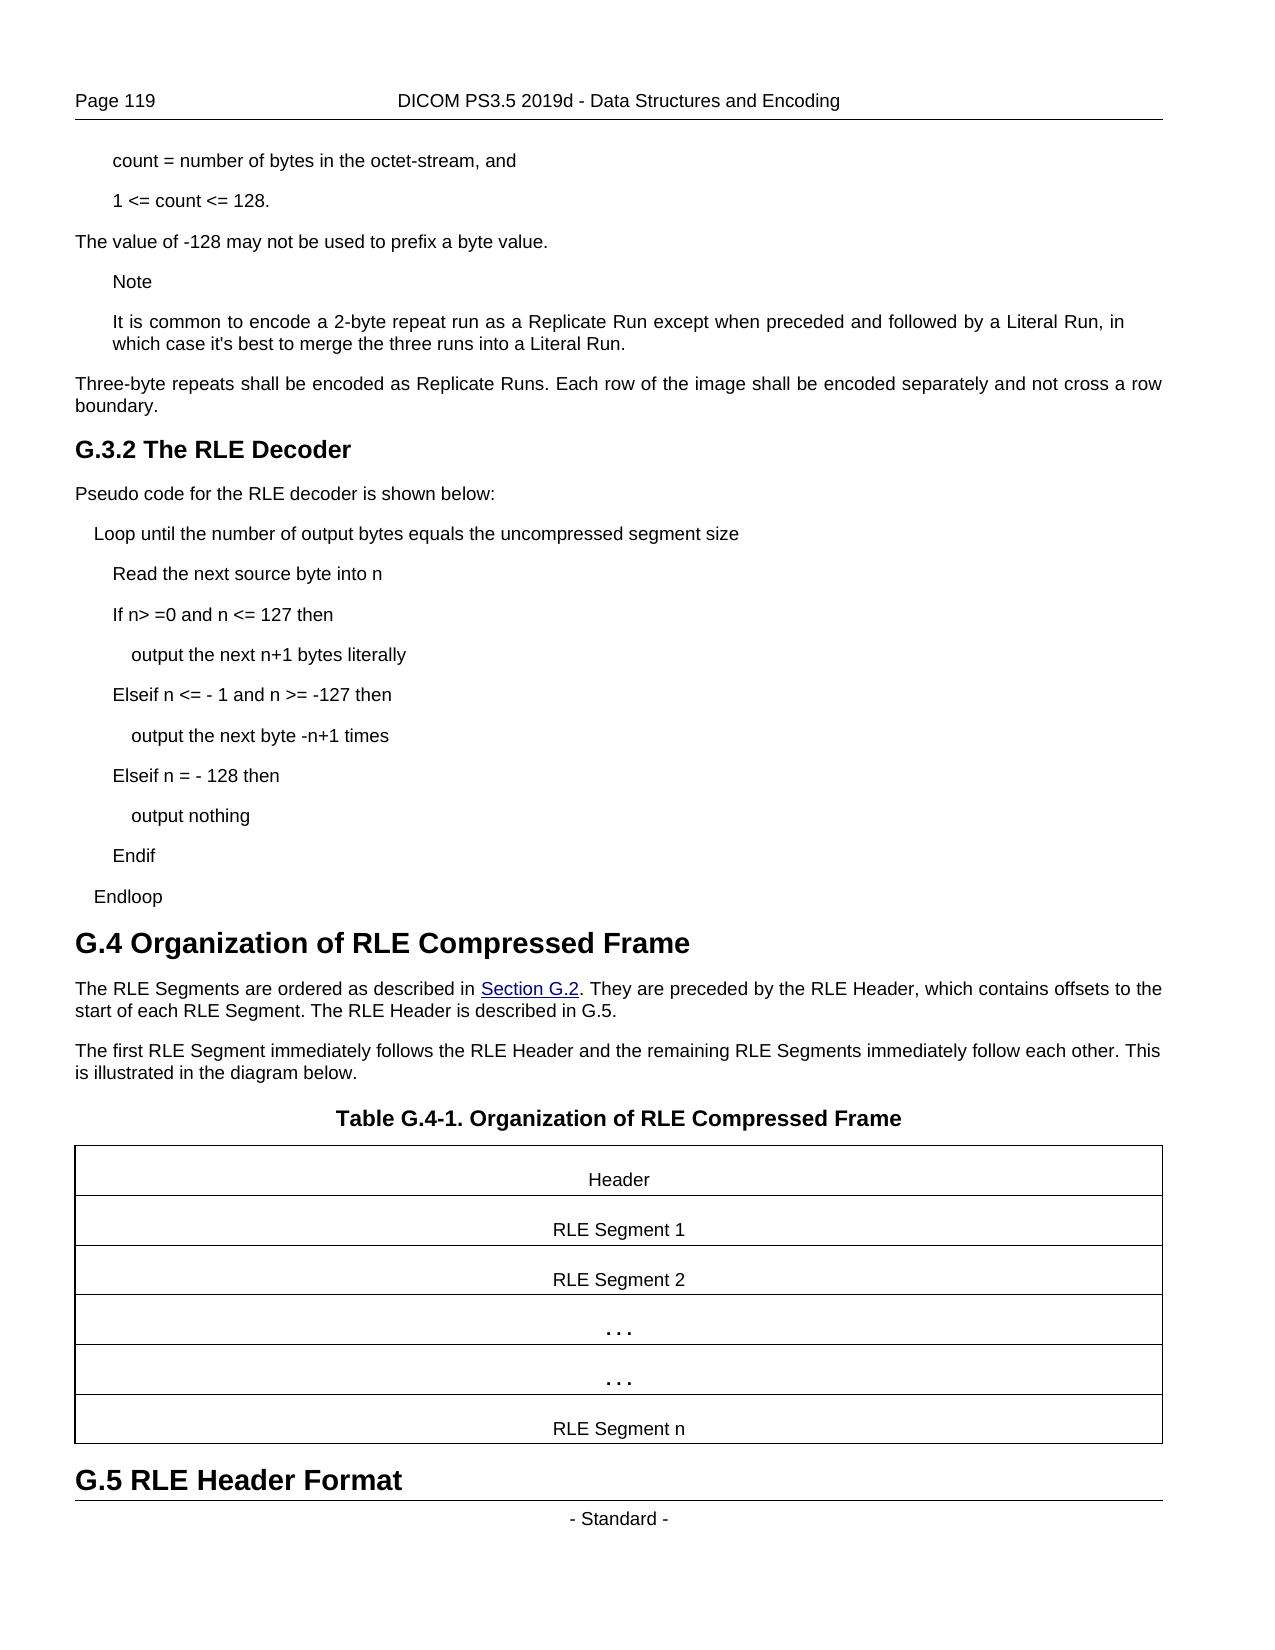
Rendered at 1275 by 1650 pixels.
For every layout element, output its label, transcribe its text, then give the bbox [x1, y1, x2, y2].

table_cell RLE Segment 2 [76, 1246, 1162, 1294]
text The first RLE Segment immediately follows the RLE Header and the remaining RLE Segments immediately follow each other. This is illustrated in the diagram below. [75, 1040, 1162, 1083]
text Table G.4-1. Organization of RLE Compressed Frame [75, 1106, 1162, 1132]
table_cell . . . [76, 1345, 1162, 1393]
text G.4 Organization of RLE Compressed Frame [75, 926, 1162, 959]
text Loop until the number of output bytes equals the uncompressed segment size [94, 523, 1162, 544]
table_cell RLE Segment n [76, 1395, 1162, 1443]
text The value of -128 may not be used to prefix a byte value. [75, 231, 1162, 252]
table_cell . . . [76, 1295, 1162, 1344]
text G.5 RLE Header Format [75, 1463, 1162, 1497]
text G.3.2 The RLE Decoder [75, 435, 1162, 464]
text Elseif n = - 128 then [112, 765, 1162, 786]
text count = number of bytes in the octet-stream, and [112, 150, 1162, 172]
text Endif [112, 845, 1162, 867]
text Three-byte repeats shall be encoded as Replicate Runs. Each row of the image shall be encoded separately and not cross a row boundary. [75, 373, 1162, 416]
text The RLE Segments are ordered as described in Section G.2. They are preceded by the RLE Header, which contains offsets to the start of each RLE Segment. The RLE Header is described in G.5. [75, 978, 1162, 1021]
text 1 <= count <= 128. [112, 190, 1162, 212]
text output the next n+1 bytes literally [131, 644, 1162, 665]
text output the next byte -n+1 times [131, 724, 1162, 746]
table_header Header [76, 1146, 1162, 1195]
text Pseudo code for the RLE decoder is shown below: [75, 482, 1162, 504]
text output nothing [131, 805, 1162, 827]
text Read the next source byte into n [112, 563, 1162, 585]
text Elseif n <= - 1 and n >= -127 then [112, 684, 1162, 706]
text Note [112, 271, 1125, 292]
text It is common to encode a 2-byte repeat run as a Replicate Run except when preceded and followed by a Literal Run, in which case it's best to merge the three runs into a Literal Run. [112, 311, 1125, 354]
table_cell RLE Segment 1 [76, 1196, 1162, 1244]
text Endloop [94, 886, 1162, 907]
text If n> =0 and n <= 127 then [112, 603, 1162, 625]
